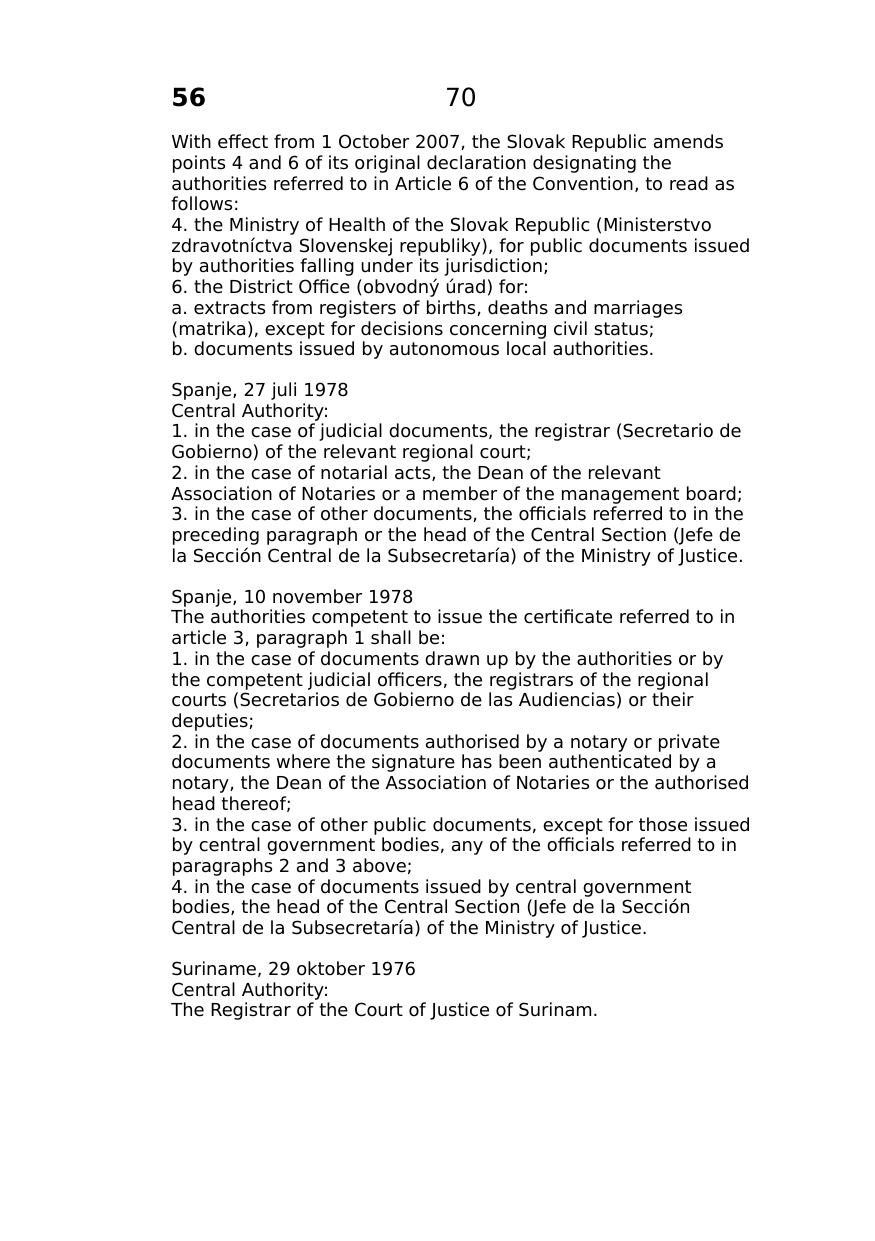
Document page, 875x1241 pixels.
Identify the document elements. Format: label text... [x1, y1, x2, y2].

text 3. in the case of other public documents, except for those issued by central government bodies, any of the officials referred to in paragraphs 2 and 3 above; [171, 814, 756, 877]
text Spanje, 27 juli 1978 [171, 380, 756, 401]
text 2. in the case of notarial acts, the Dean of the relevant Association of Notaries or a member of the management board; [171, 463, 756, 504]
text a. extracts from registers of births, deaths and marriages (matrika), except for decisions concerning civil status; [171, 298, 756, 339]
text 4. in the case of documents issued by central government bodies, the head of the Central Section (Jefe de la Sección Central de la Subsecretaría) of the Ministry of Justice. [171, 877, 756, 939]
text 3. in the case of other documents, the officials referred to in the preceding paragraph or the head of the Central Section (Jefe de la Sección Central de la Subsecretaría) of the Ministry of Justice. [171, 504, 756, 566]
text With effect from 1 October 2007, the Slovak Republic amends points 4 and 6 of its original declaration designating the authorities referred to in Article 6 of the Convention, to read as follows: [171, 132, 756, 215]
text Suriname, 29 oktober 1976 [171, 959, 756, 979]
text Spanje, 10 november 1978 [171, 586, 756, 607]
text The authorities competent to issue the certificate referred to in article 3, paragraph 1 shall be: [171, 607, 756, 649]
text Central Authority: [171, 979, 756, 1000]
text 1. in the case of judicial documents, the registrar (Secretario de Gobierno) of the relevant regional court; [171, 421, 756, 463]
text b. documents issued by autonomous local authorities. [171, 339, 756, 360]
text 2. in the case of documents authorised by a notary or private documents where the signature has been authenticated by a notary, the Dean of the Association of Notaries or the authorised head thereof; [171, 732, 756, 814]
text 1. in the case of documents drawn up by the authorities or by the competent judicial officers, the registrars of the regional courts (Secretarios de Gobierno de las Audiencias) or their deputies; [171, 649, 756, 732]
text The Registrar of the Court of Justice of Surinam. [171, 1000, 756, 1021]
text Central Authority: [171, 401, 756, 421]
text 6. the District Office (obvodný úrad) for: [171, 277, 756, 298]
text 4. the Ministry of Health of the Slovak Republic (Ministerstvo zdravotníctva Slovenskej republiky), for public documents issued by authorities falling under its jurisdiction; [171, 215, 756, 277]
